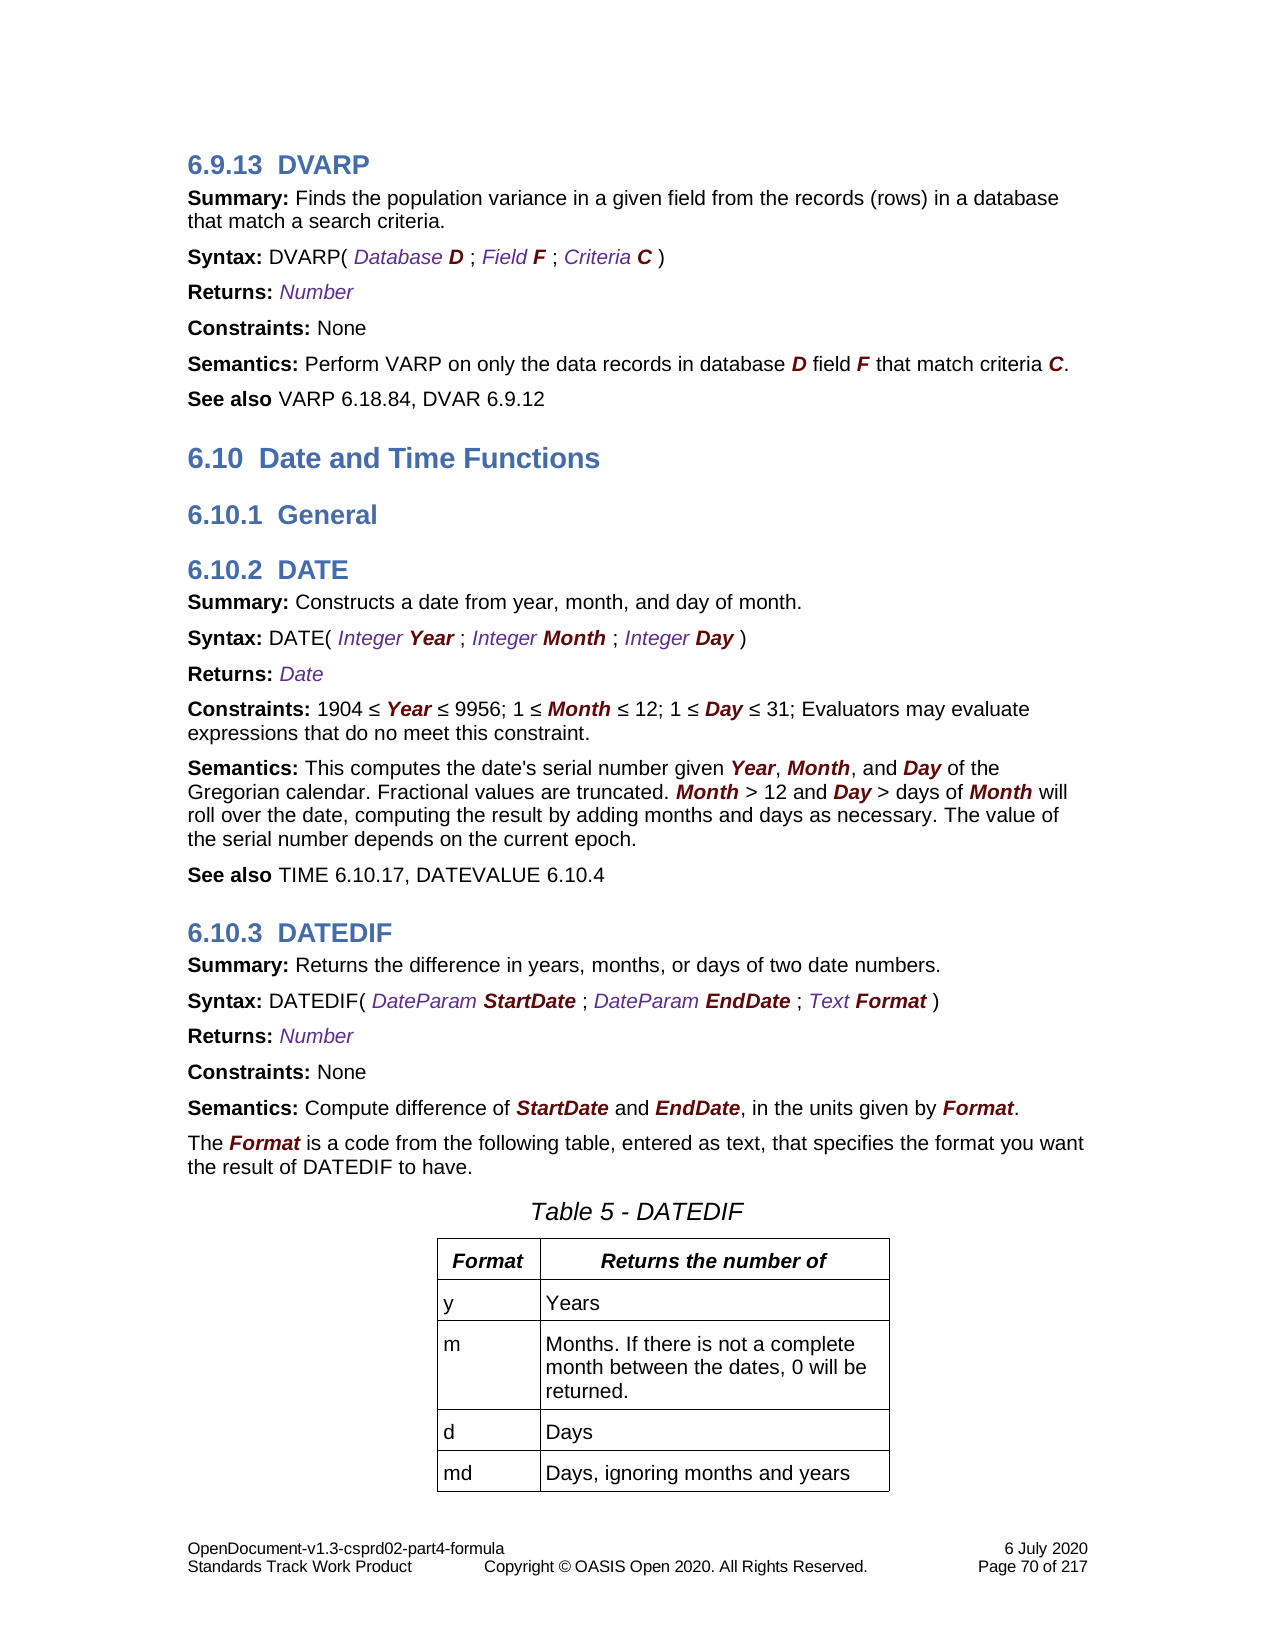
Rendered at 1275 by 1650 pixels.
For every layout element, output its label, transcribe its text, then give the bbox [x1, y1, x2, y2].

table_cell Years [541, 1280, 889, 1320]
subtitle DATEDIF [187, 918, 1088, 948]
table_cell m [438, 1321, 540, 1408]
table_cell Days, ignoring months and years [541, 1451, 889, 1491]
subtitle Date and Time Functions [187, 442, 1088, 475]
table_cell Days [541, 1410, 889, 1450]
text Syntax: DVARP( Database D ; Field F ; Criteria C ) [187, 245, 1088, 269]
table_cell d [438, 1410, 540, 1450]
text Returns: Date [187, 662, 1088, 686]
text Constraints: None [187, 316, 1088, 340]
text Semantics: Perform VARP on only the data records in database D field F that match criteria C. [187, 352, 1088, 376]
text Semantics: Compute difference of StartDate and EndDate, in the units given by Format. [187, 1096, 1088, 1120]
text Syntax: DATE( Integer Year ; Integer Month ; Integer Day ) [187, 626, 1088, 650]
table_cell Months. If there is not a complete month between the dates, 0 will be returned. [541, 1321, 889, 1408]
text Returns: Number [187, 281, 1088, 304]
text Semantics: This computes the date's serial number given Year, Month, and Day of the Gregorian calendar. Fractional values are truncated. Month > 12 and Day > days of Month will roll over the date, computing the result by adding months and days as necessary. The value of the serial number depends on the current epoch. [187, 757, 1088, 851]
text Summary: Finds the population variance in a given field from the records (rows) in a database that match a search criteria. [187, 186, 1088, 233]
text Syntax: DATEDIF( DateParam StartDate ; DateParam EndDate ; Text Format ) [187, 989, 1088, 1013]
table_cell md [438, 1451, 540, 1491]
subtitle DATE [187, 555, 1088, 585]
text Constraints: None [187, 1061, 1088, 1084]
table_header Format [438, 1239, 540, 1279]
text Summary: Returns the difference in years, months, or days of two date numbers. [187, 954, 1088, 977]
text See also VARP 6.18.84, DVAR 6.9.12 [187, 388, 1088, 411]
text See also TIME 6.10.17, DATEVALUE 6.10.4 [187, 863, 1088, 887]
text Returns: Number [187, 1025, 1088, 1048]
text Summary: Constructs a date from year, month, and day of month. [187, 591, 1088, 614]
subtitle General [187, 500, 1088, 530]
subtitle DVARP [187, 150, 1088, 180]
text The Format is a code from the following table, entered as text, that specifies the format you want the result of DATEDIF to have. [187, 1132, 1088, 1179]
text Table 5 - DATEDIF [187, 1197, 1088, 1226]
table_header Returns the number of [541, 1239, 889, 1279]
table_cell y [438, 1280, 540, 1320]
text Constraints: 1904 ≤ Year ≤ 9956; 1 ≤ Month ≤ 12; 1 ≤ Day ≤ 31; Evaluators may evaluate expressions that do no meet this constraint. [187, 698, 1088, 745]
